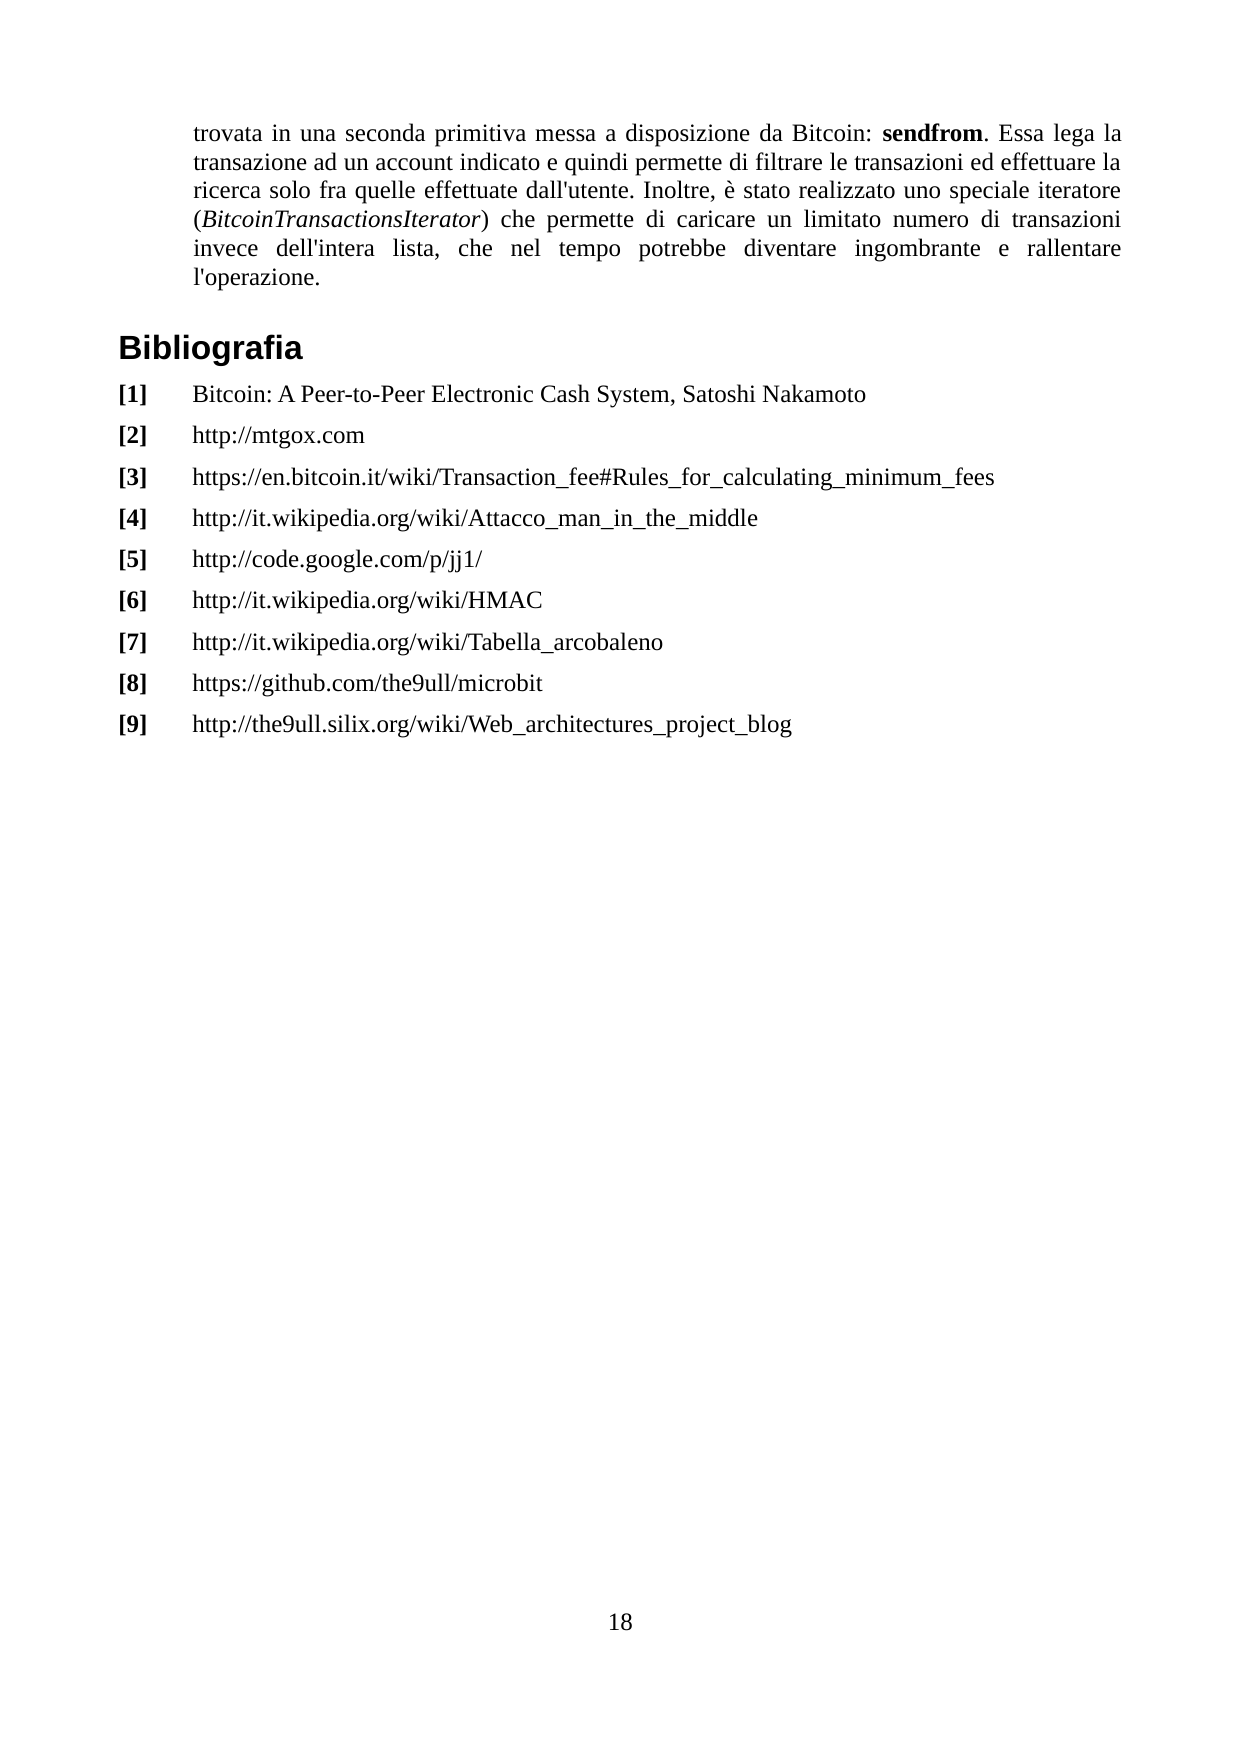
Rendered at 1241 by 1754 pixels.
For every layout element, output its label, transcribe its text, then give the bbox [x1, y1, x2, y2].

text [4] http://it.wikipedia.org/wiki/Attacco_man_in_the_middle [118, 503, 1122, 532]
text [5] http://code.google.com/p/jj1/ [118, 544, 1122, 573]
text [1] Bitcoin: A Peer-to-Peer Electronic Cash System, Satoshi Nakamoto [118, 379, 1122, 408]
text [2] http://mtgox.com [118, 421, 1122, 449]
text [9] http://the9ull.silix.org/wiki/Web_architectures_project_blog [118, 709, 1122, 738]
text [3] https://en.bitcoin.it/wiki/Transaction_fee#Rules_for_calculating_minimum_fees [118, 462, 1122, 491]
list trovata in una seconda primitiva messa a disposizione da Bitcoin: sendfrom. Essa lega la transazione ad un account indicato e quindi permette di filtrare le transazioni ed effettuare la ricerca solo fra quelle effettuate dall'utente. Inoltre, è stato realizzato uno speciale iteratore (BitcoinTransactionsIterator) che permette di caricare un limitato numero di transazioni invece dell'intera lista, che nel tempo potrebbe diventare ingombrante e rallentare l'operazione. [156, 118, 1122, 291]
text [6] http://it.wikipedia.org/wiki/HMAC [118, 586, 1122, 614]
subtitle Bibliografia [118, 328, 1122, 367]
text [7] http://it.wikipedia.org/wiki/Tabella_arcobaleno [118, 627, 1122, 656]
text [8] https://github.com/the9ull/microbit [118, 668, 1122, 697]
